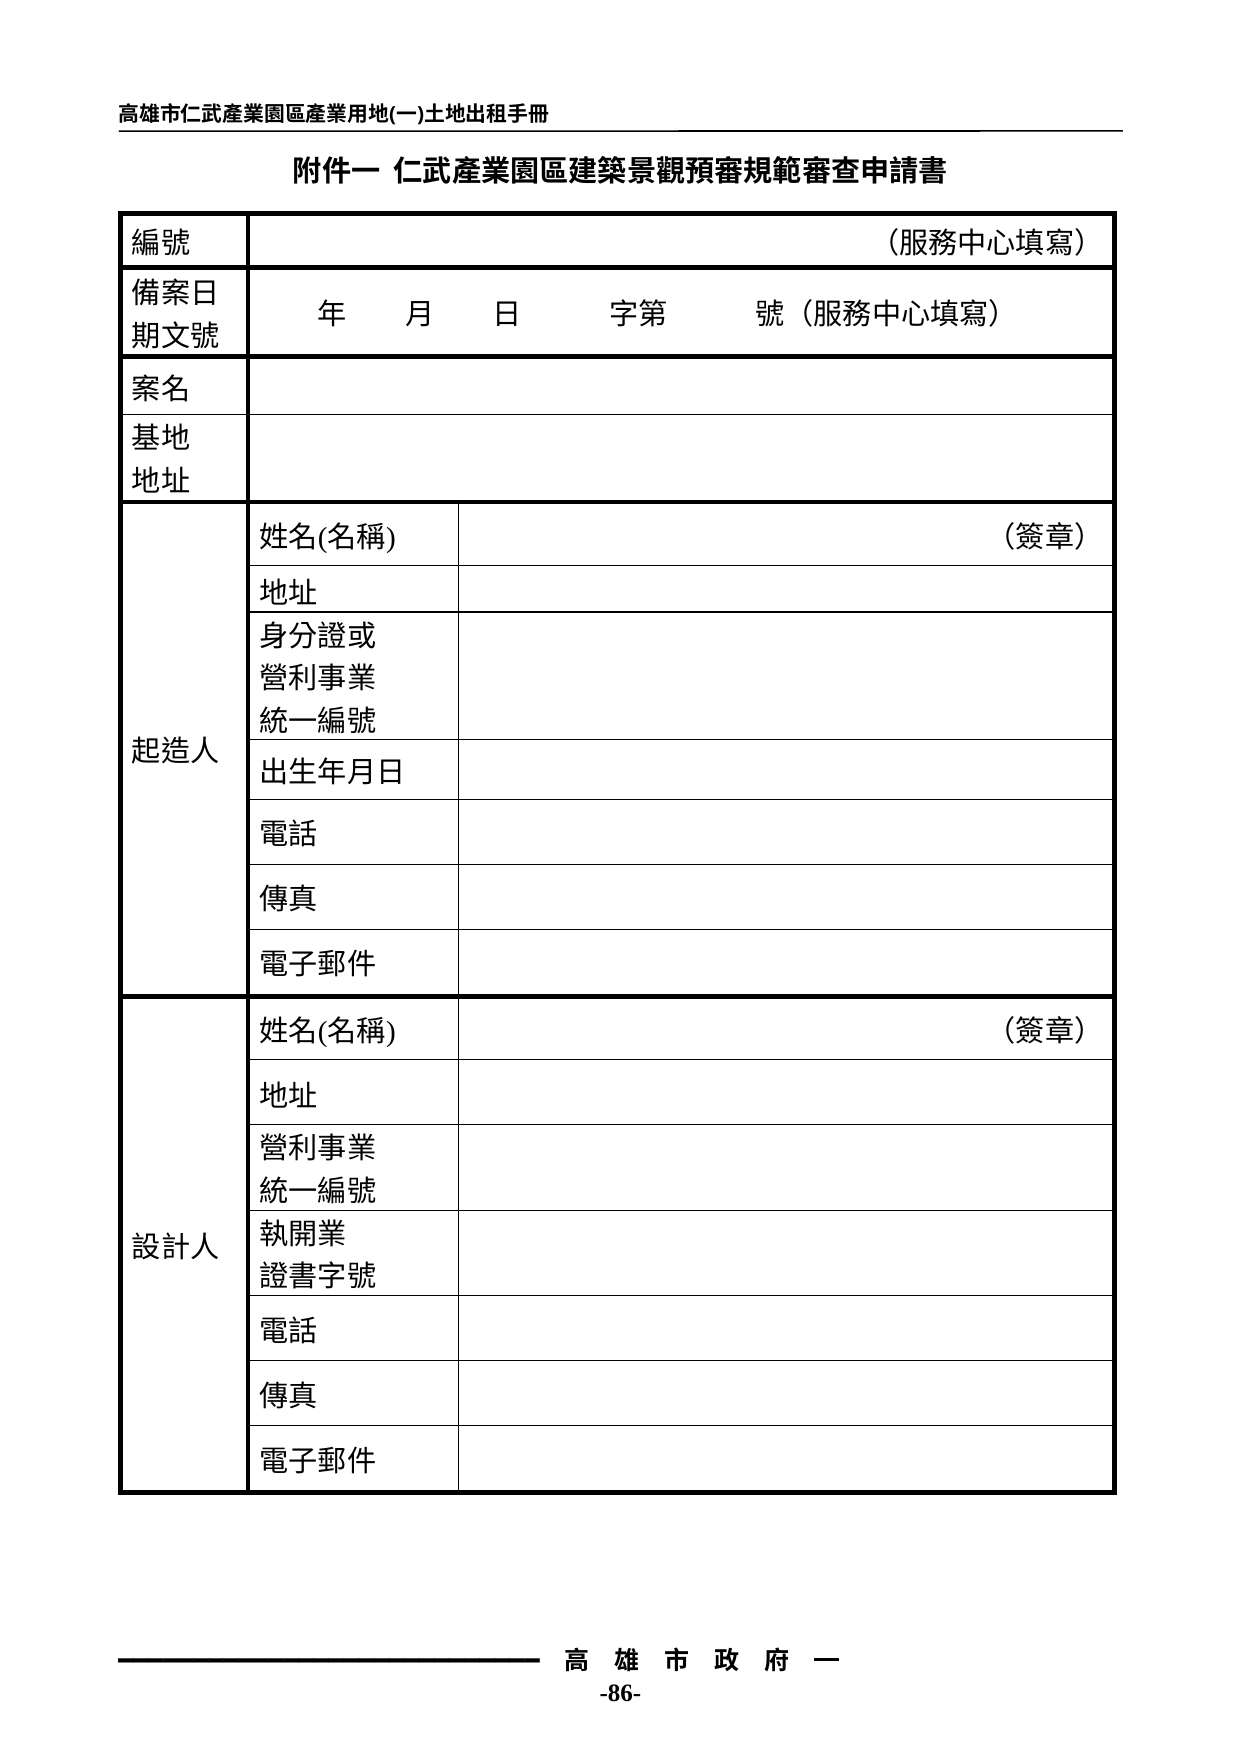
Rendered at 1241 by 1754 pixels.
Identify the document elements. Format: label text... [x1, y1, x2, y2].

table_cell [459, 1211, 1112, 1295]
table_cell 身分證或 營利事業 統一編號 [250, 613, 458, 739]
table_cell 基地 地址 [123, 415, 246, 499]
table_cell 營利事業 統一編號 [250, 1125, 458, 1210]
table_header （服務中心填寫） [250, 216, 1112, 265]
table_cell （簽章） [459, 999, 1112, 1059]
table_cell [459, 865, 1112, 929]
table_cell 備案日期文號 [123, 270, 246, 354]
table_cell 傳真 [250, 865, 458, 929]
table_header 編號 [123, 216, 246, 265]
table_cell [459, 1426, 1112, 1490]
table_cell [250, 415, 1112, 499]
table_cell 姓名(名稱) [250, 999, 458, 1059]
table_cell [459, 613, 1112, 739]
table_cell 出生年月日 [250, 740, 458, 799]
table_cell 電子郵件 [250, 1426, 458, 1490]
table_cell 姓名(名稱) [250, 504, 458, 564]
table_cell 案名 [123, 359, 246, 414]
table_cell 地址 [250, 1060, 458, 1124]
table_cell 年 月 日 字第 號（服務中心填寫） [250, 270, 1112, 354]
text 附件一 仁武產業園區建築景觀預審規範審查申請書 [118, 148, 1122, 190]
table_cell [459, 1296, 1112, 1360]
table_cell 起造人 [123, 504, 246, 994]
table_cell [250, 359, 1112, 414]
table_cell 電子郵件 [250, 930, 458, 994]
table_cell 電話 [250, 800, 458, 864]
table_cell （簽章） [459, 504, 1112, 564]
table_cell [459, 930, 1112, 994]
table_cell [459, 1361, 1112, 1425]
table_cell 電話 [250, 1296, 458, 1360]
table_cell [459, 1125, 1112, 1210]
table_cell 地址 [250, 566, 458, 611]
table_cell 設計人 [123, 999, 246, 1490]
table_cell [459, 566, 1112, 611]
table_cell [459, 800, 1112, 864]
table_cell 執開業 證書字號 [250, 1211, 458, 1295]
table_cell [459, 1060, 1112, 1124]
table_cell 傳真 [250, 1361, 458, 1425]
table_cell [459, 740, 1112, 799]
